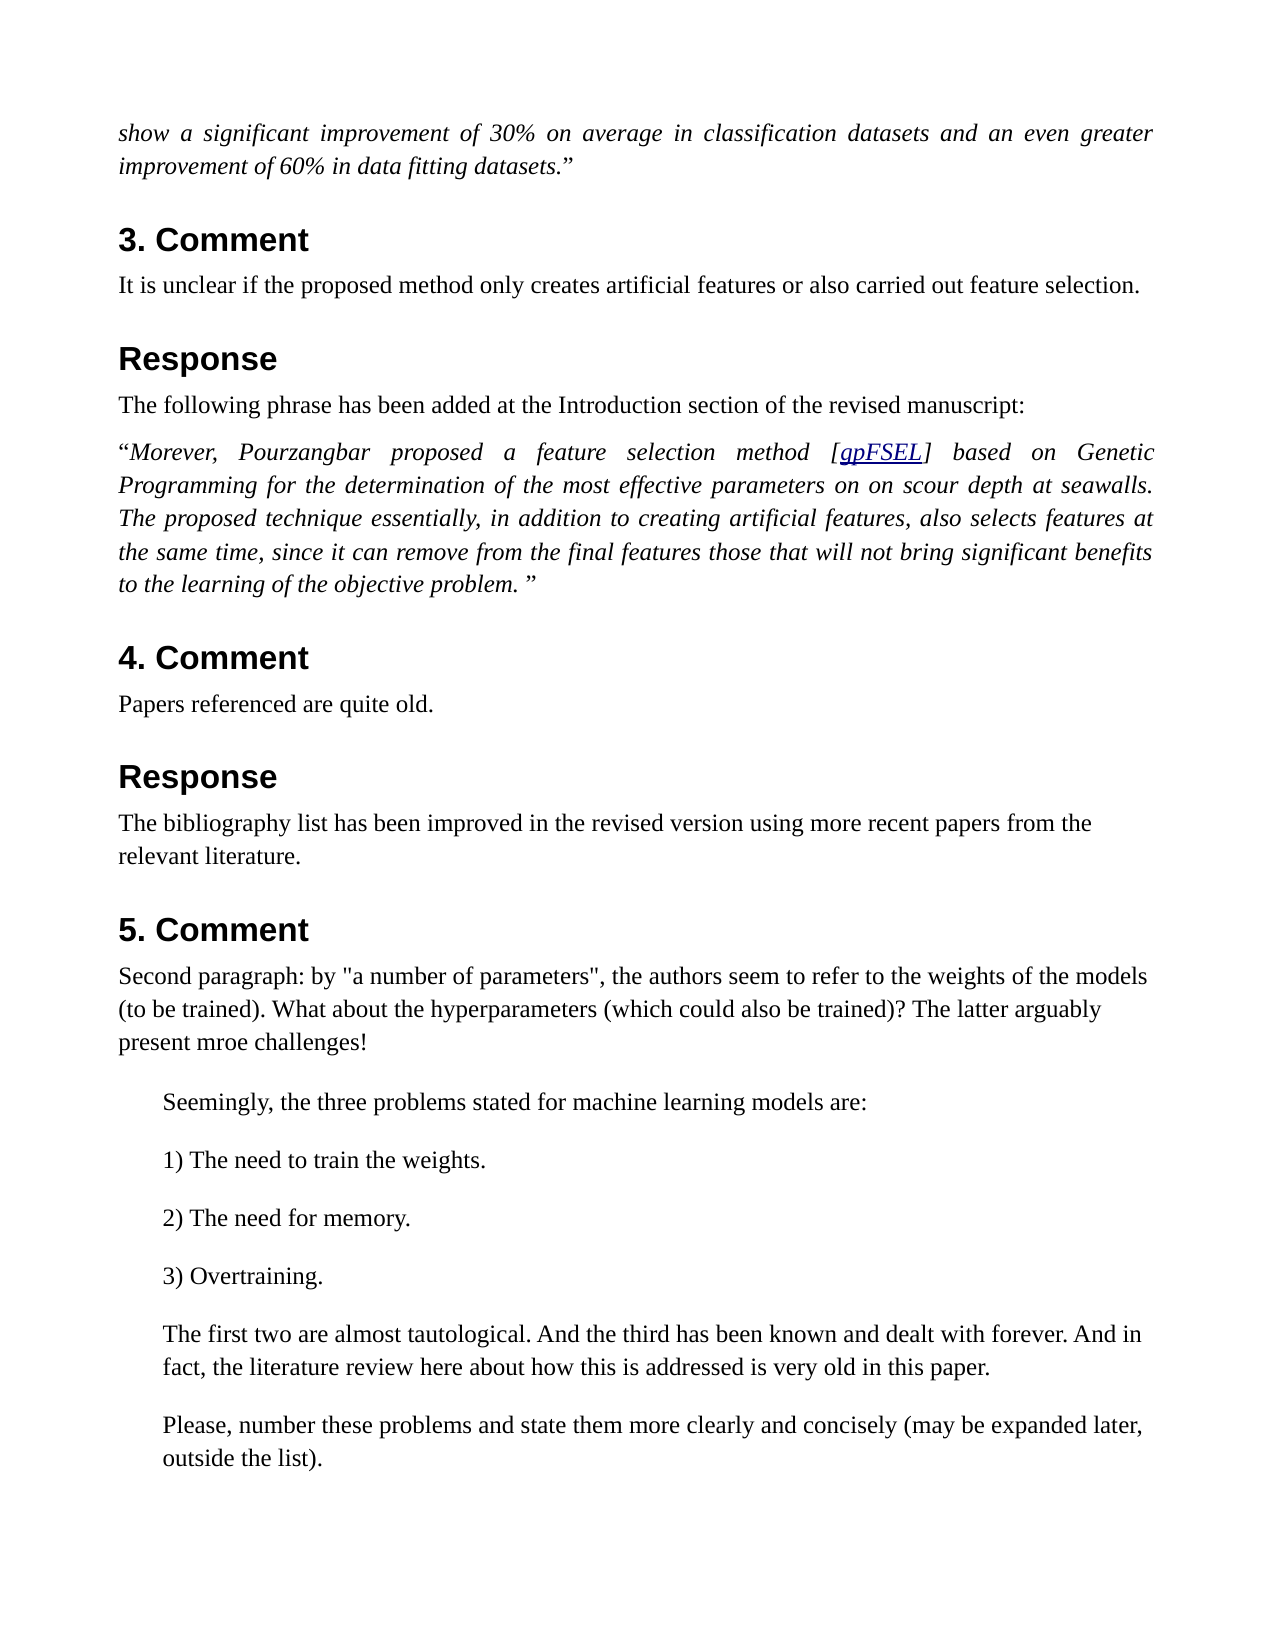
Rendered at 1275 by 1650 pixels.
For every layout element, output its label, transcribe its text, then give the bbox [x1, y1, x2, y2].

subtitle Response [118, 339, 1157, 377]
text show a significant improvement of 30% on average in classification datasets and an even greater improvement of 60% in data fitting datasets.” [118, 118, 1157, 180]
text Papers referenced are quite old. [118, 689, 1157, 718]
text 3) Overtraining. [162, 1261, 1157, 1290]
text The bibliography list has been improved in the revised version using more recent papers from the relevant literature. [118, 808, 1157, 870]
text 2) The need for memory. [162, 1203, 1157, 1232]
subtitle 4. Comment [118, 638, 1157, 676]
subtitle 5. Comment [118, 910, 1157, 948]
text “Morever, Pourzangbar proposed a feature selection method [gpFSEL] based on Genetic Programming for the determination of the most effective parameters on on scour depth at seawalls. The proposed technique essentially, in addition to creating artificial features, also selects features at the same time, since it can remove from the final features those that will not bring significant benefits to the learning of the objective problem. ” [118, 437, 1157, 598]
text It is unclear if the proposed method only creates artificial features or also carried out feature selection. [118, 271, 1157, 299]
subtitle Response [118, 757, 1157, 796]
text Second paragraph: by "a number of parameters", the authors seem to refer to the weights of the models (to be trained). What about the hyperparameters (which could also be trained)? The latter arguably present mroe challenges! [118, 961, 1157, 1056]
text The first two are almost tautological. And the third has been known and dealt with forever. And in fact, the literature review here about how this is addressed is very old in this paper. [162, 1319, 1157, 1381]
text Please, number these problems and state them more clearly and concisely (may be expanded later, outside the list). [162, 1410, 1157, 1472]
text 1) The need to train the weights. [162, 1145, 1157, 1174]
text Seemingly, the three problems stated for machine learning models are: [162, 1087, 1157, 1116]
subtitle 3. Comment [118, 219, 1157, 258]
text The following phrase has been added at the Introduction section of the revised manuscript: [118, 390, 1157, 419]
